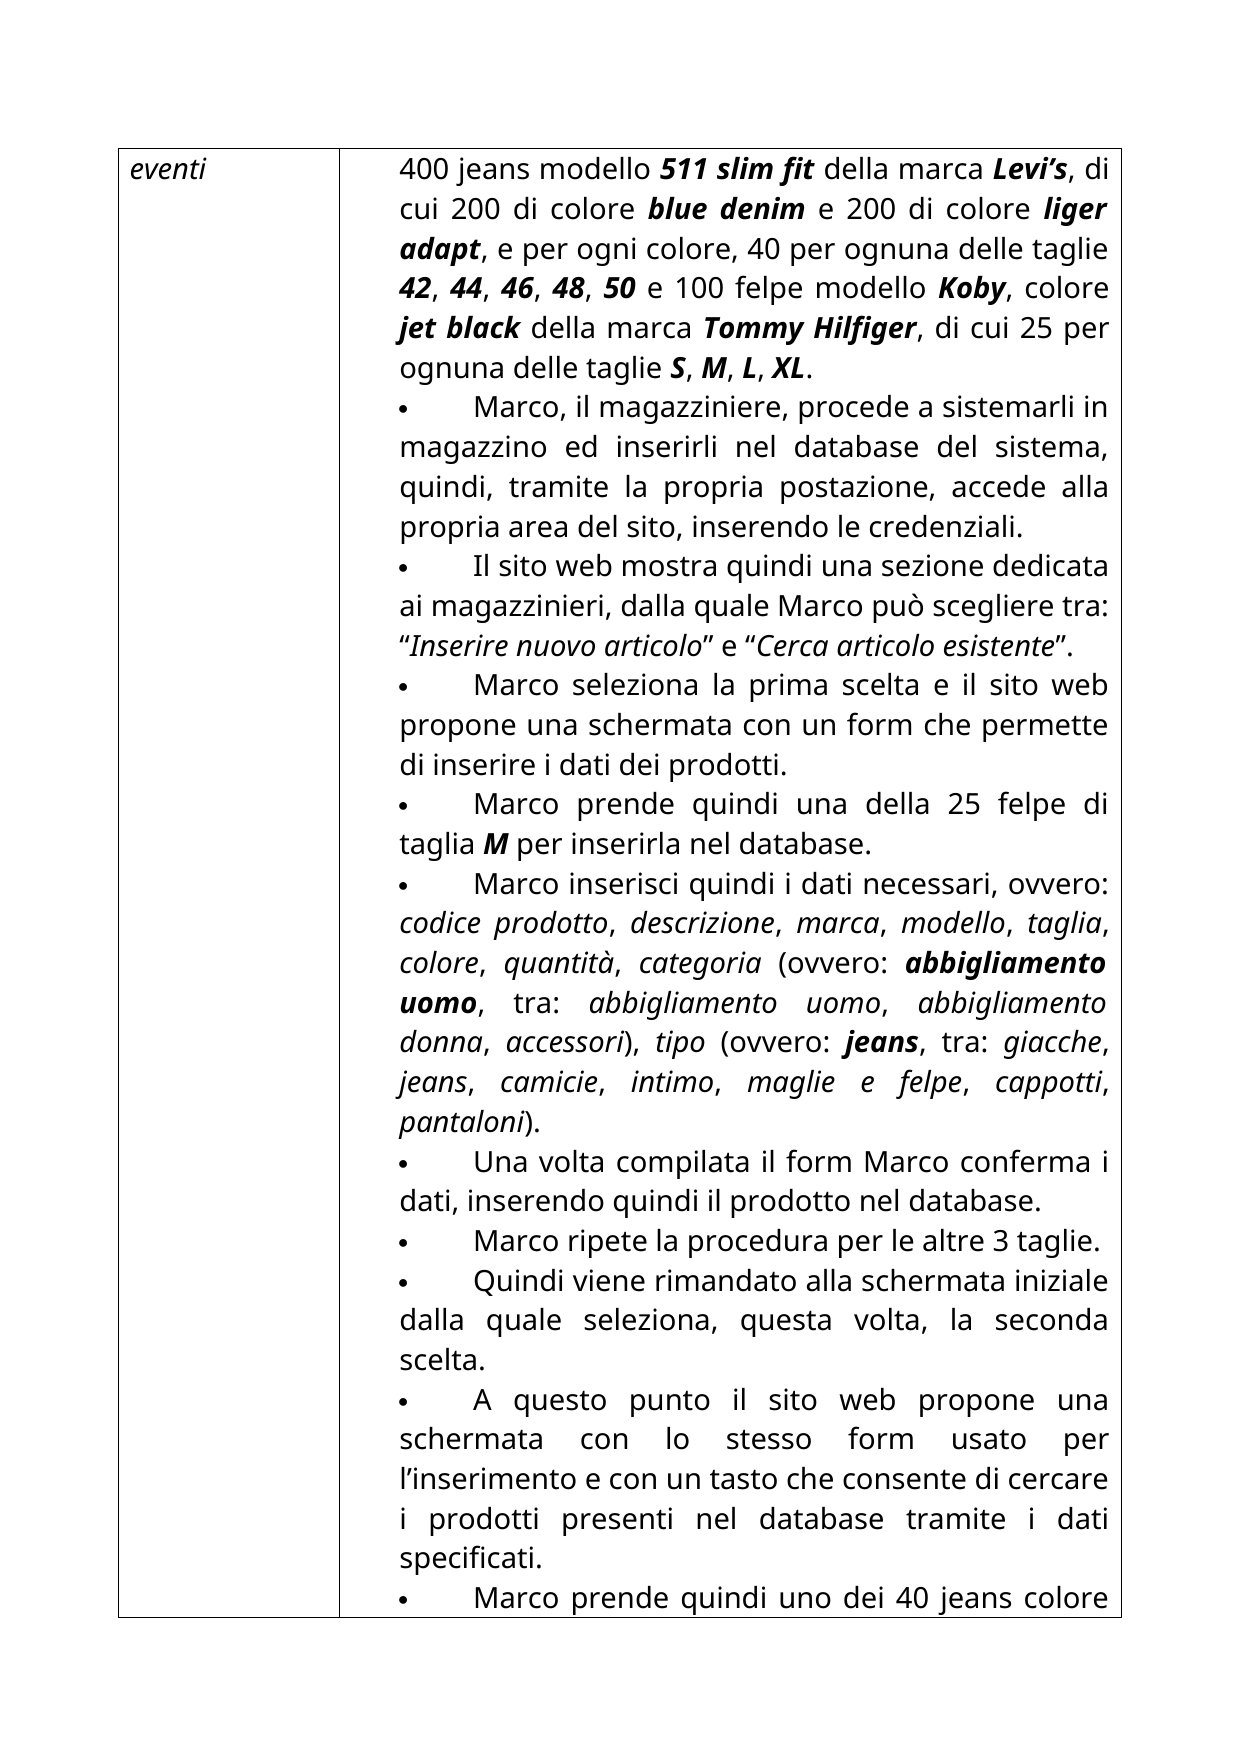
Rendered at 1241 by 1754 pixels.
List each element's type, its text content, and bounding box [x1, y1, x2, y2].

table_cell 400 jeans modello 511 slim fit della marca Levi’s, di cui 200 di colore blue denim e 200 di colore liger adapt, e per ogni colore, 40 per ognuna delle taglie 42, 44, 46, 48, 50 e 100 felpe modello Koby, colore jet black della marca Tommy Hilfiger, di cui 25 per ognuna delle taglie S, M, L, XL. Marco, il magazziniere, procede a sistemarli in magazzino ed inserirli nel database del sistema, quindi, tramite la propria postazione, accede alla propria area del sito, inserendo le credenziali. Il sito web mostra quindi una sezione dedicata ai magazzinieri, dalla quale Marco può scegliere tra: “Inserire nuovo articolo” e “Cerca articolo esistente”. Marco seleziona la prima scelta e il sito web propone una schermata con un form che permette di inserire i dati dei prodotti. Marco prende quindi una della 25 felpe di taglia M per inserirla nel database. Marco inserisci quindi i dati necessari, ovvero: codice prodotto, descrizione, marca, modello, taglia, colore, quantità, categoria (ovvero: abbigliamento uomo, tra: abbigliamento uomo, abbigliamento donna, accessori), tipo (ovvero: jeans, tra: giacche, jeans, camicie, intimo, maglie e felpe, cappotti, pantaloni). Una volta compilata il form Marco conferma i dati, inserendo quindi il prodotto nel database. Marco ripete la procedura per le altre 3 taglie. Quindi viene rimandato alla schermata iniziale dalla quale seleziona, questa volta, la seconda scelta. A questo punto il sito web propone una schermata con lo stesso form usato per l’inserimento e con un tasto che consente di cercare i prodotti presenti nel database tramite i dati specificati. Marco prende quindi uno dei 40 jeans colore [340, 149, 1121, 1617]
table_cell eventi [119, 149, 339, 1617]
